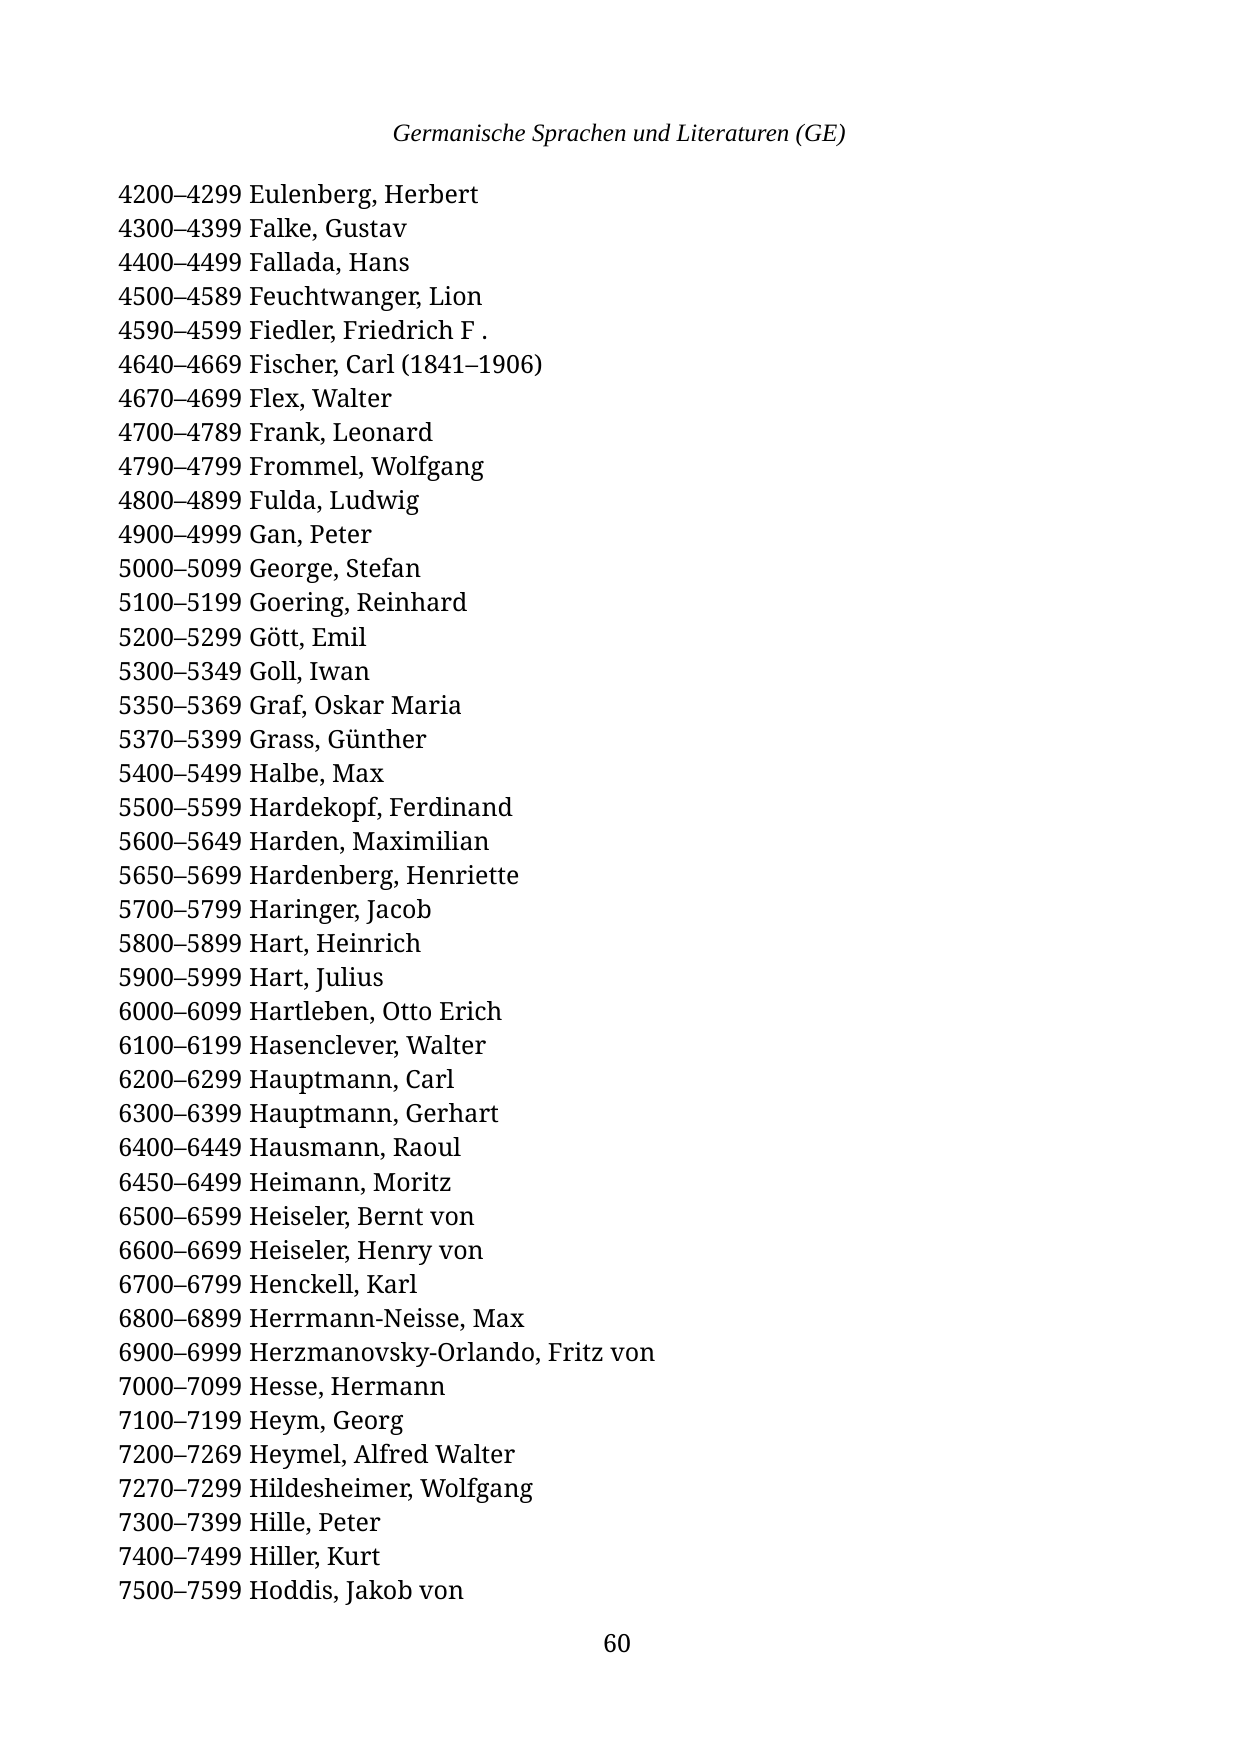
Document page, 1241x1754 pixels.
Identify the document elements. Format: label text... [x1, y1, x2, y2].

text 5000–5099 George, Stefan [118, 551, 1122, 585]
text 5350–5369 Graf, Oskar Maria [118, 687, 1122, 721]
text 6600–6699 Heiseler, Henry von [118, 1232, 1122, 1266]
text 6200–6299 Hauptmann, Carl [118, 1062, 1122, 1096]
text 6000–6099 Hartleben, Otto Erich [118, 994, 1122, 1028]
text 6700–6799 Henckell, Karl [118, 1266, 1122, 1300]
text 6900–6999 Herzmanovsky-Orlando, Fritz von [118, 1334, 1122, 1368]
text 7000–7099 Hesse, Hermann [118, 1368, 1122, 1403]
text 5650–5699 Hardenberg, Henriette [118, 858, 1122, 892]
text 5600–5649 Harden, Maximilian [118, 823, 1122, 858]
text 5900–5999 Hart, Julius [118, 960, 1122, 994]
text 4790–4799 Frommel, Wolfgang [118, 449, 1122, 483]
text 5300–5349 Goll, Iwan [118, 653, 1122, 687]
text 5700–5799 Haringer, Jacob [118, 892, 1122, 926]
text 7270–7299 Hildesheimer, Wolfgang [118, 1471, 1122, 1505]
text 5200–5299 Gött, Emil [118, 619, 1122, 653]
text 7500–7599 Hoddis, Jakob von [118, 1573, 1122, 1607]
text 6800–6899 Herrmann-Neisse, Max [118, 1300, 1122, 1334]
text 5800–5899 Hart, Heinrich [118, 926, 1122, 960]
text 7400–7499 Hiller, Kurt [118, 1539, 1122, 1573]
text 4800–4899 Fulda, Ludwig [118, 483, 1122, 517]
text 6300–6399 Hauptmann, Gerhart [118, 1096, 1122, 1130]
text 7300–7399 Hille, Peter [118, 1505, 1122, 1539]
text 6450–6499 Heimann, Moritz [118, 1164, 1122, 1198]
text 4670–4699 Flex, Walter [118, 381, 1122, 415]
text 5500–5599 Hardekopf, Ferdinand [118, 789, 1122, 823]
text 5370–5399 Grass, Günther [118, 721, 1122, 755]
text 6500–6599 Heiseler, Bernt von [118, 1198, 1122, 1232]
text 4400–4499 Fallada, Hans [118, 244, 1122, 278]
text 7200–7269 Heymel, Alfred Walter [118, 1437, 1122, 1471]
text 4500–4589 Feuchtwanger, Lion [118, 278, 1122, 313]
text 6100–6199 Hasenclever, Walter [118, 1028, 1122, 1062]
text 5100–5199 Goering, Reinhard [118, 585, 1122, 619]
text 7100–7199 Heym, Georg [118, 1403, 1122, 1437]
text 4900–4999 Gan, Peter [118, 517, 1122, 551]
text 4640–4669 Fischer, Carl (1841–1906) [118, 347, 1122, 381]
text 5400–5499 Halbe, Max [118, 755, 1122, 789]
text 4200–4299 Eulenberg, Herbert [118, 176, 1122, 210]
text 4700–4789 Frank, Leonard [118, 415, 1122, 449]
text 4300–4399 Falke, Gustav [118, 210, 1122, 244]
text 6400–6449 Hausmann, Raoul [118, 1130, 1122, 1164]
text 4590–4599 Fiedler, Friedrich F . [118, 313, 1122, 347]
